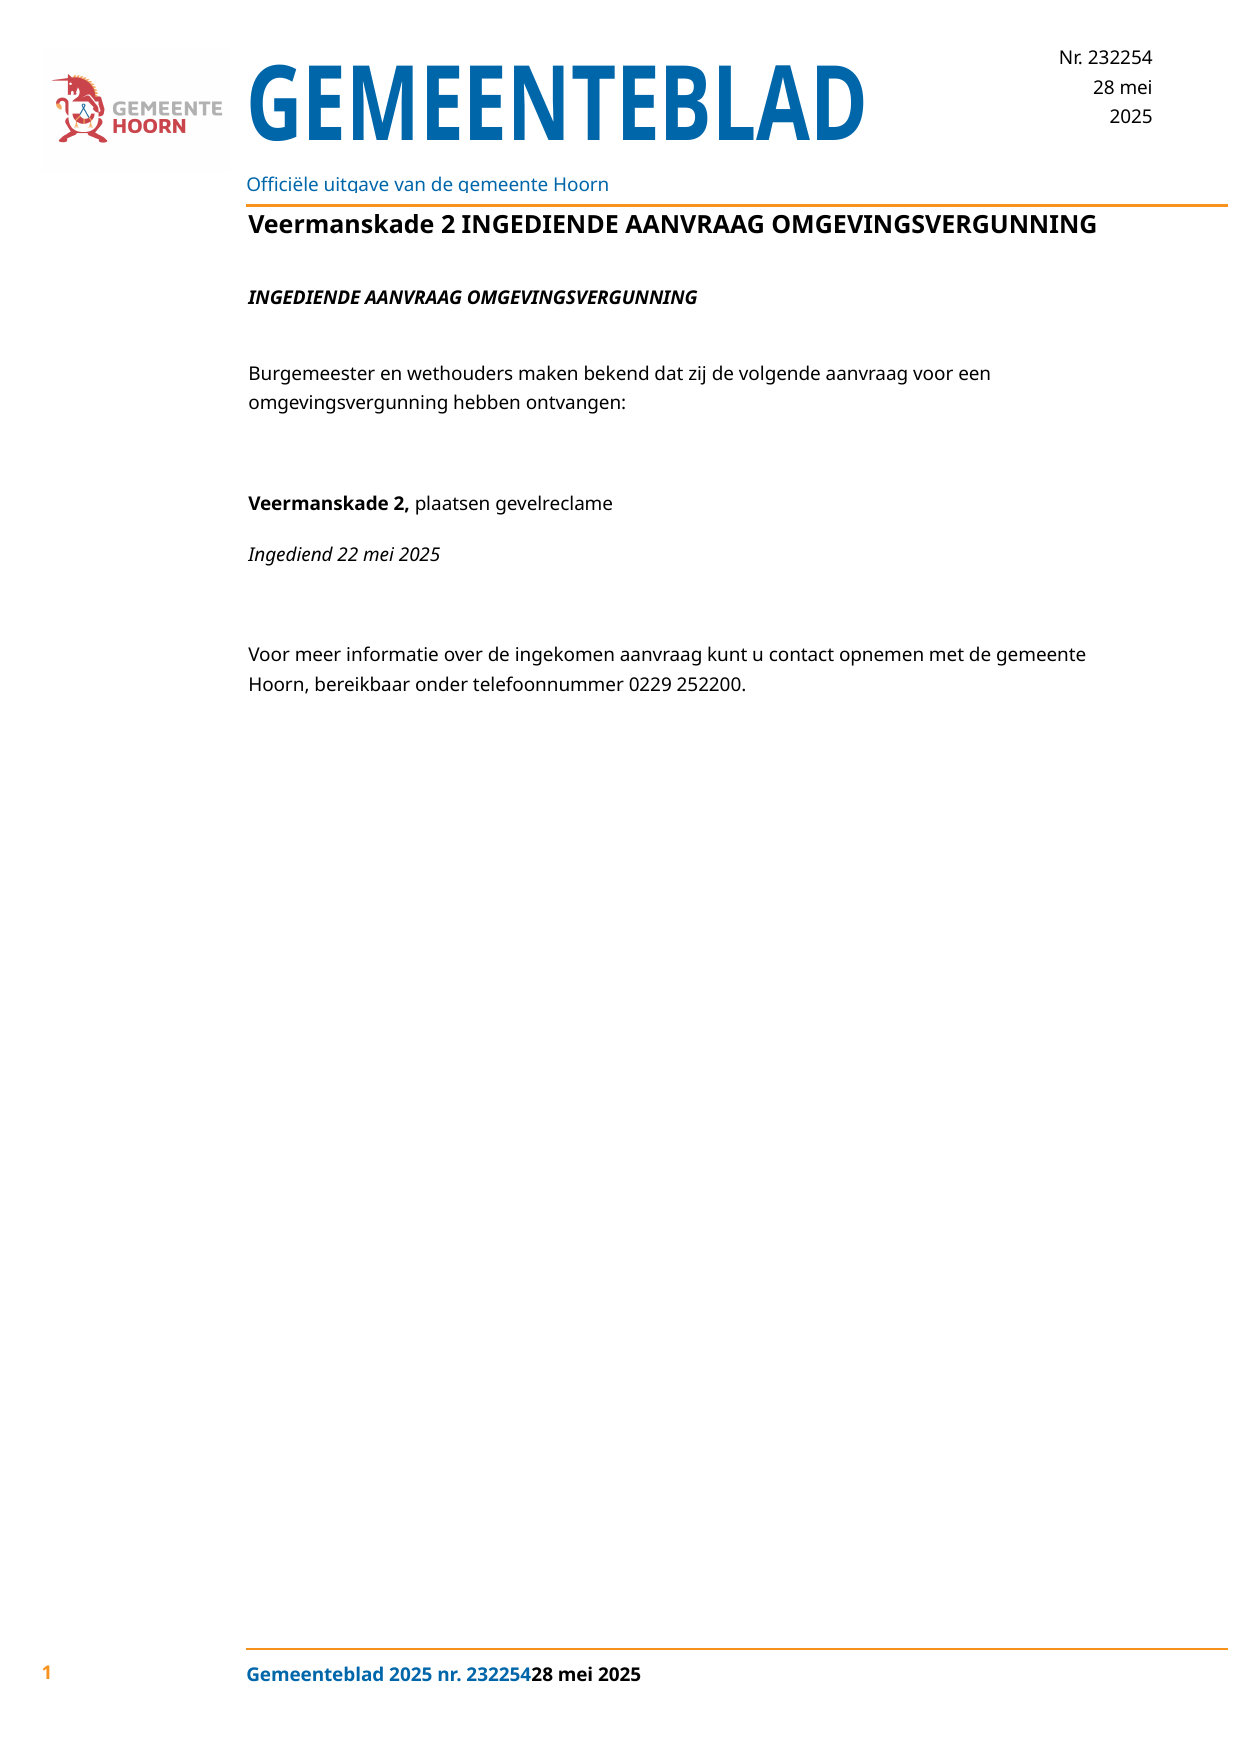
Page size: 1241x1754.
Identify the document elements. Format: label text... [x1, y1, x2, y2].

text Voor meer informatie over de ingekomen aanvraag kunt u contact opnemen met de gemeente Hoorn, bereikbaar onder telefoonnummer 0229 252200. [248, 642, 1152, 697]
picture [41, 47, 231, 172]
text Veermanskade 2 INGEDIENDE AANVRAAG OMGEVINGSVERGUNNING [248, 207, 1152, 241]
text Burgemeester en wethouders maken bekend dat zij de volgende aanvraag voor een omgevingsvergunning hebben ontvangen: [248, 360, 1152, 415]
text INGEDIENDE AANVRAAG OMGEVINGSVERGUNNING [248, 284, 1152, 309]
text Ingediend 22 mei 2025 [248, 541, 1152, 567]
text Veermanskade 2, plaatsen gevelreclame [248, 490, 1152, 516]
